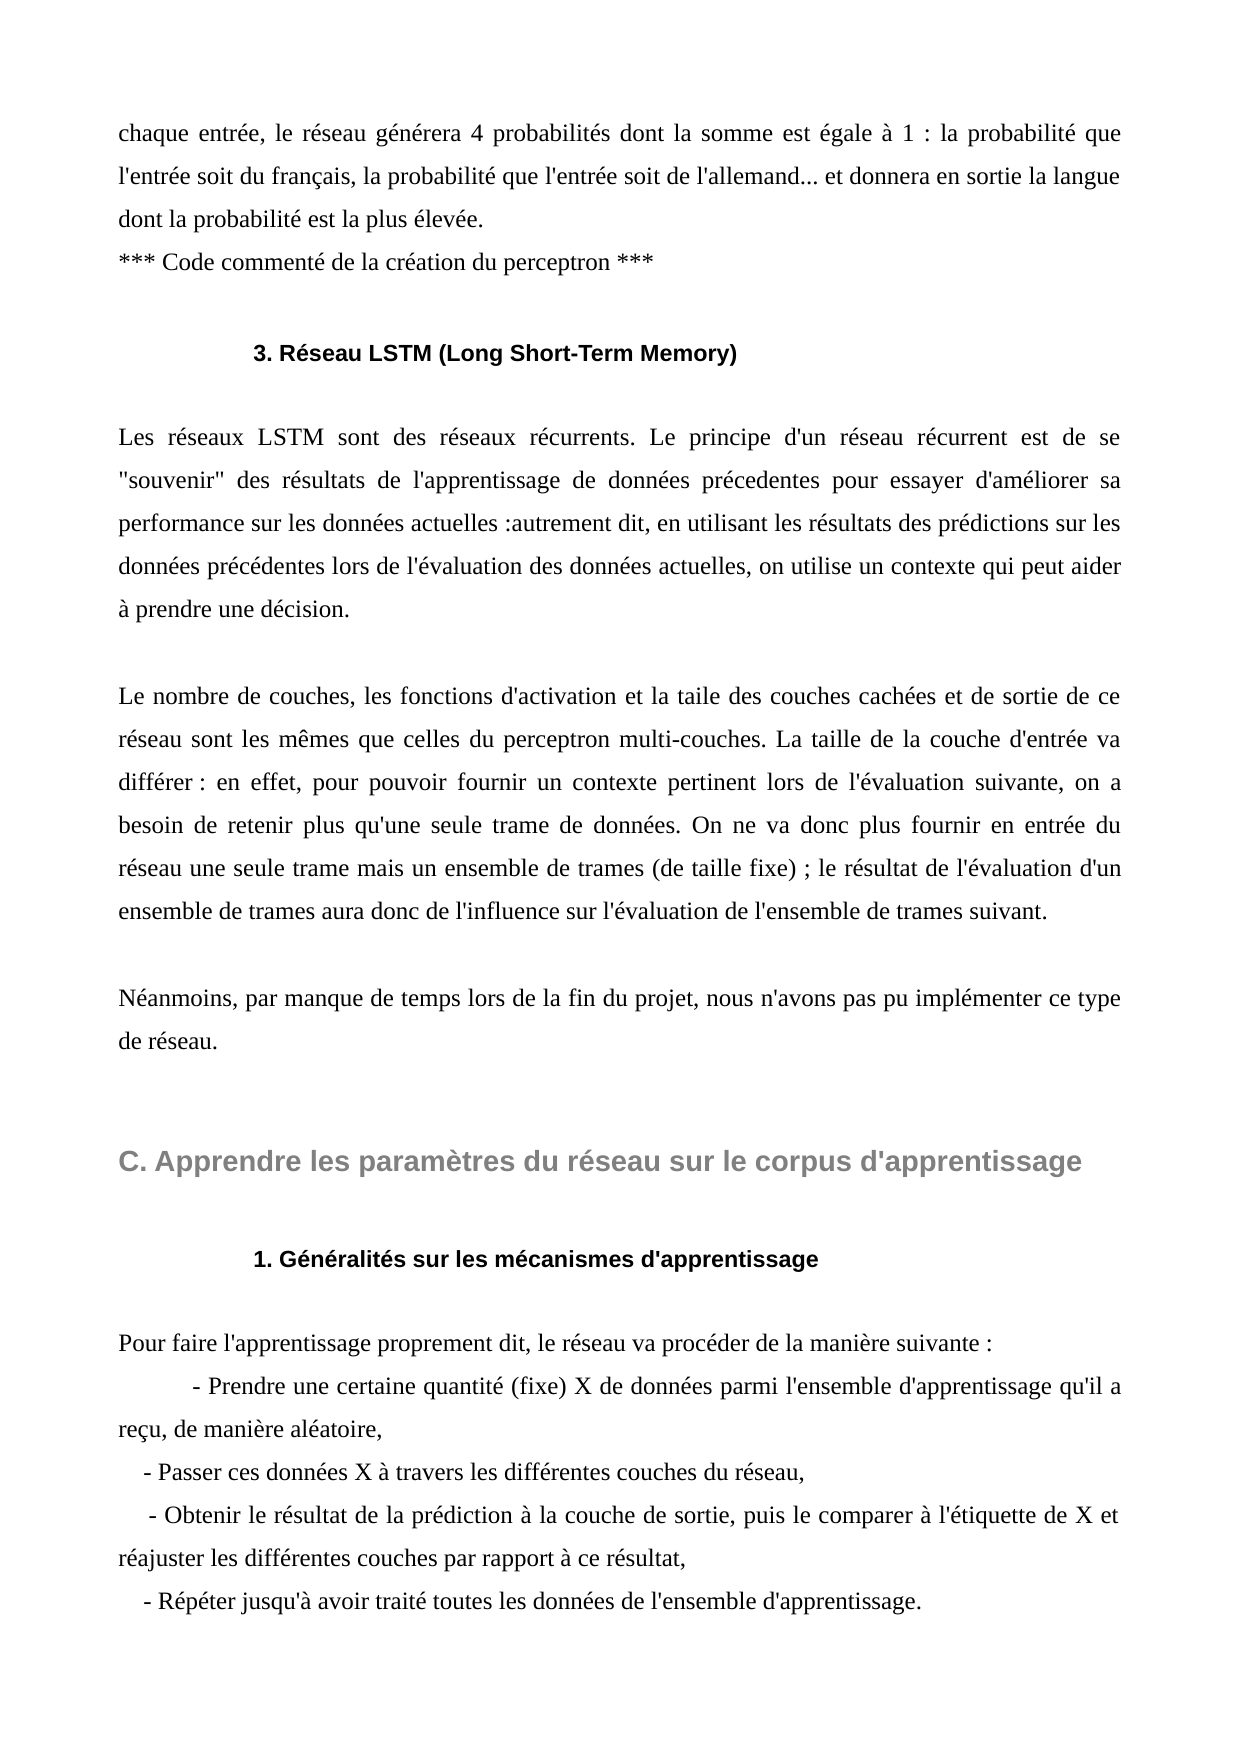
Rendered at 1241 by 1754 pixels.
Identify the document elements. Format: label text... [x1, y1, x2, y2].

text *** Code commenté de la création du perceptron *** [118, 247, 1122, 276]
text - Prendre une certaine quantité (fixe) X de données parmi l'ensemble d'apprentissage qu'il a reçu, de manière aléatoire, [118, 1371, 1122, 1443]
subtitle C. Apprendre les paramètres du réseau sur le corpus d'apprentissage [118, 1144, 1122, 1178]
subtitle 3. Réseau LSTM (Long Short-Term Memory) [118, 340, 1122, 367]
text - Répéter jusqu'à avoir traité toutes les données de l'ensemble d'apprentissage. [118, 1586, 1122, 1615]
text - Passer ces données X à travers les différentes couches du réseau, [118, 1457, 1122, 1486]
text Le nombre de couches, les fonctions d'activation et la taile des couches cachées et de sortie de ce réseau sont les mêmes que celles du perceptron multi-couches. La taille de la couche d'entrée va différer : en effet, pour pouvoir fournir un contexte pertinent lors de l'évaluation suivante, on a besoin de retenir plus qu'une seule trame de données. On ne va donc plus fournir en entrée du réseau une seule trame mais un ensemble de trames (de taille fixe) ; le résultat de l'évaluation d'un ensemble de trames aura donc de l'influence sur l'évaluation de l'ensemble de trames suivant. [118, 681, 1122, 925]
text Pour faire l'apprentissage proprement dit, le réseau va procéder de la manière suivante : [118, 1328, 1122, 1356]
text chaque entrée, le réseau générera 4 probabilités dont la somme est égale à 1 : la probabilité que l'entrée soit du français, la probabilité que l'entrée soit de l'allemand... et donnera en sortie la langue dont la probabilité est la plus élevée. [118, 118, 1122, 233]
text Néanmoins, par manque de temps lors de la fin du projet, nous n'avons pas pu implémenter ce type de réseau. [118, 983, 1122, 1054]
subtitle 1. Généralités sur les mécanismes d'apprentissage [118, 1246, 1122, 1272]
text - Obtenir le résultat de la prédiction à la couche de sortie, puis le comparer à l'étiquette de X et réajuster les différentes couches par rapport à ce résultat, [118, 1500, 1122, 1572]
text Les réseaux LSTM sont des réseaux récurrents. Le principe d'un réseau récurrent est de se "souvenir" des résultats de l'apprentissage de données précedentes pour essayer d'améliorer sa performance sur les données actuelles :autrement dit, en utilisant les résultats des prédictions sur les données précédentes lors de l'évaluation des données actuelles, on utilise un contexte qui peut aider à prendre une décision. [118, 422, 1122, 623]
